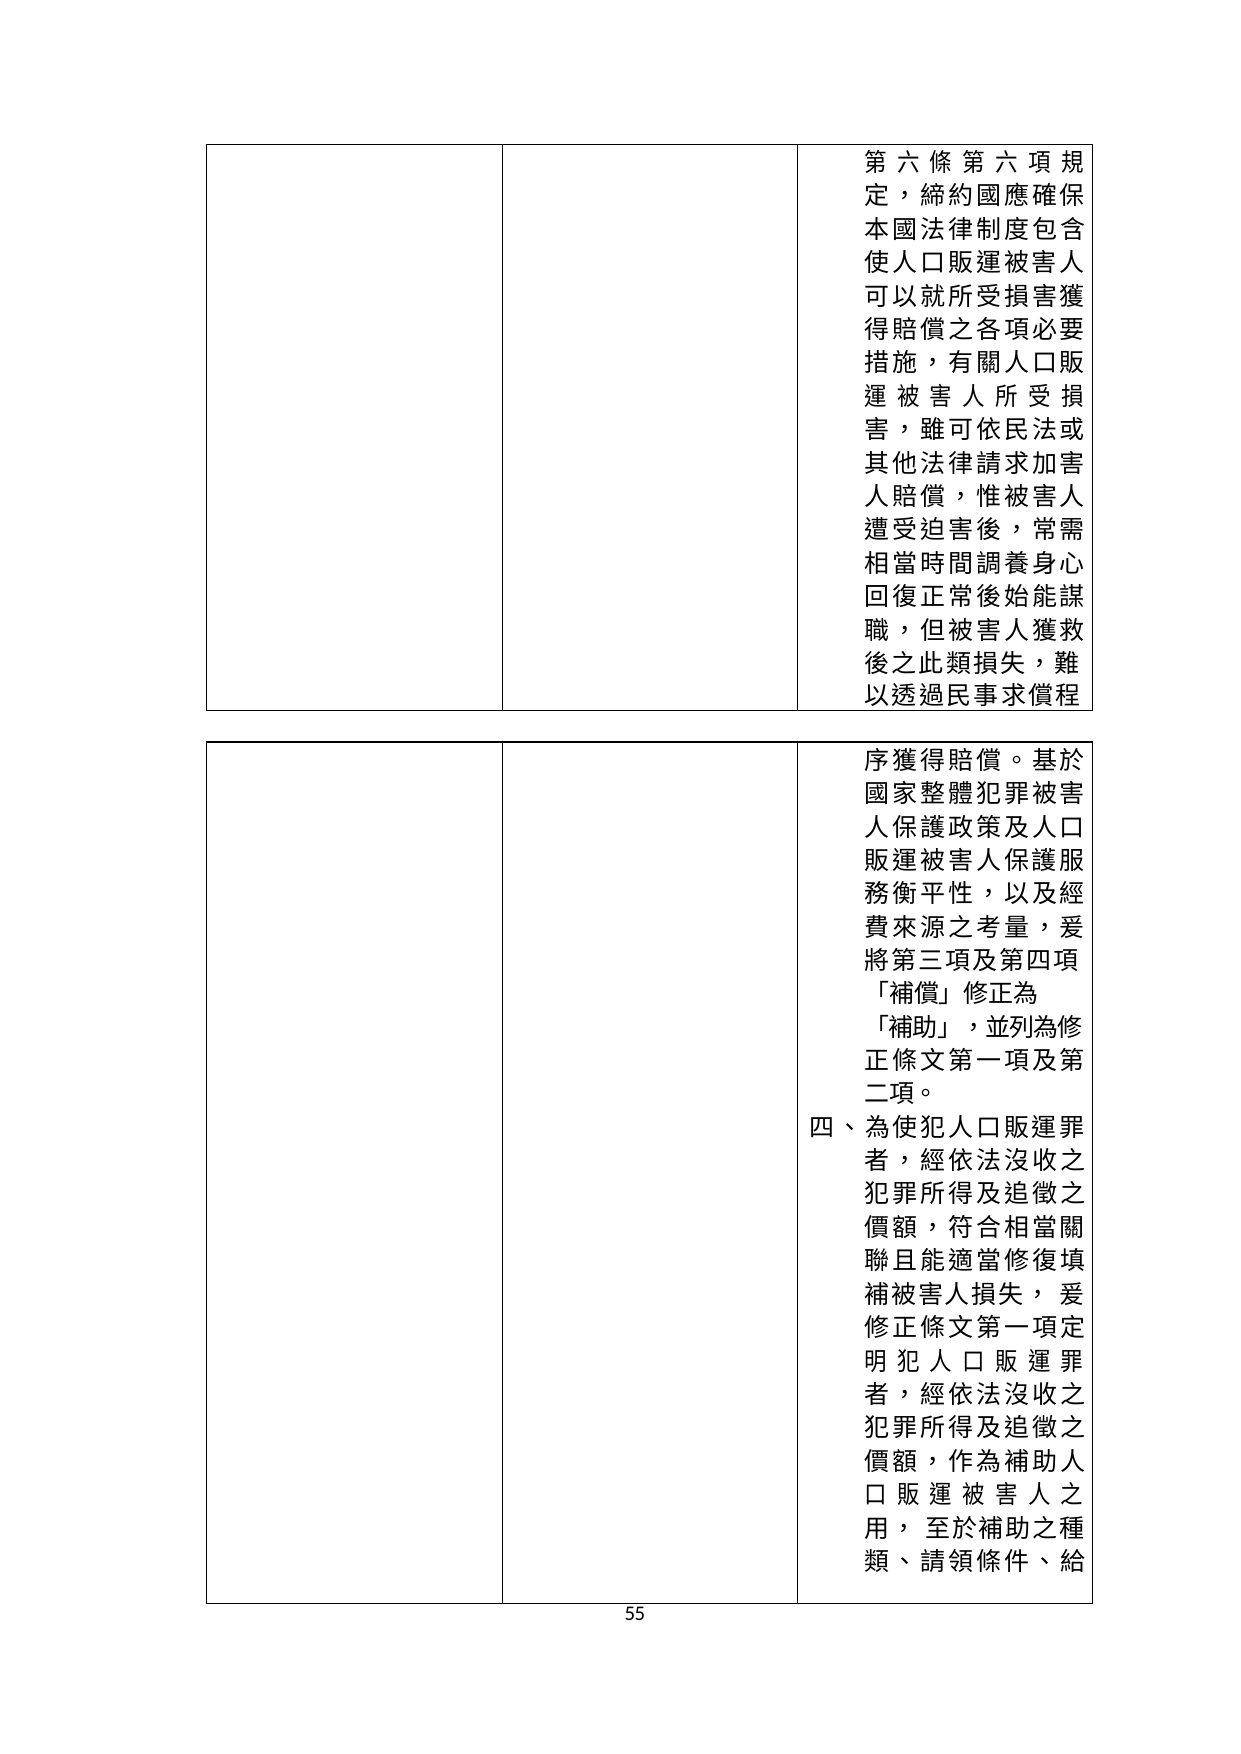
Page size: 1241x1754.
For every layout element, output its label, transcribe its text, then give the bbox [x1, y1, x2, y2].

table_cell [503, 145, 797, 710]
table_header [207, 743, 502, 1602]
table_header [503, 743, 797, 1602]
table_cell 第 六 條 第 六 項 規定，締約國應確保本國法律制度包含使人口販運被害人可以就所受損害獲得賠償之各項必要措施，有關人口販運 被 害 人 所 受 損害，雖可依民法或其他法律請求加害人賠償，惟被害人遭受迫害後，常需相當時間調養身心回復正常後始能謀職，但被害人獲救後之此類損失，難 以透過民事求償程 [798, 145, 1092, 710]
table_cell [207, 145, 502, 710]
table_header 序獲得賠償。基於國家整體犯罪被害人保護政策及人口販運被害人保護服務衡平性，以及經費來源之考量，爰將第三項及第四項 「 補 償 」 修 正 為 「補助」，並列為修正條文第一項及第二項。 四、為使犯人口販運罪者，經依法沒收之犯罪所得及追徵之價額，符合相當關聯且能適當修復填補被害人損失， 爰修正條文第一項定明 犯 人 口 販 運 罪者，經依法沒收之犯罪所得及追徵之價額，作為補助人口 販 運 被 害 人 之用， 至於補助之種類、請領條件、給 [798, 743, 1092, 1602]
